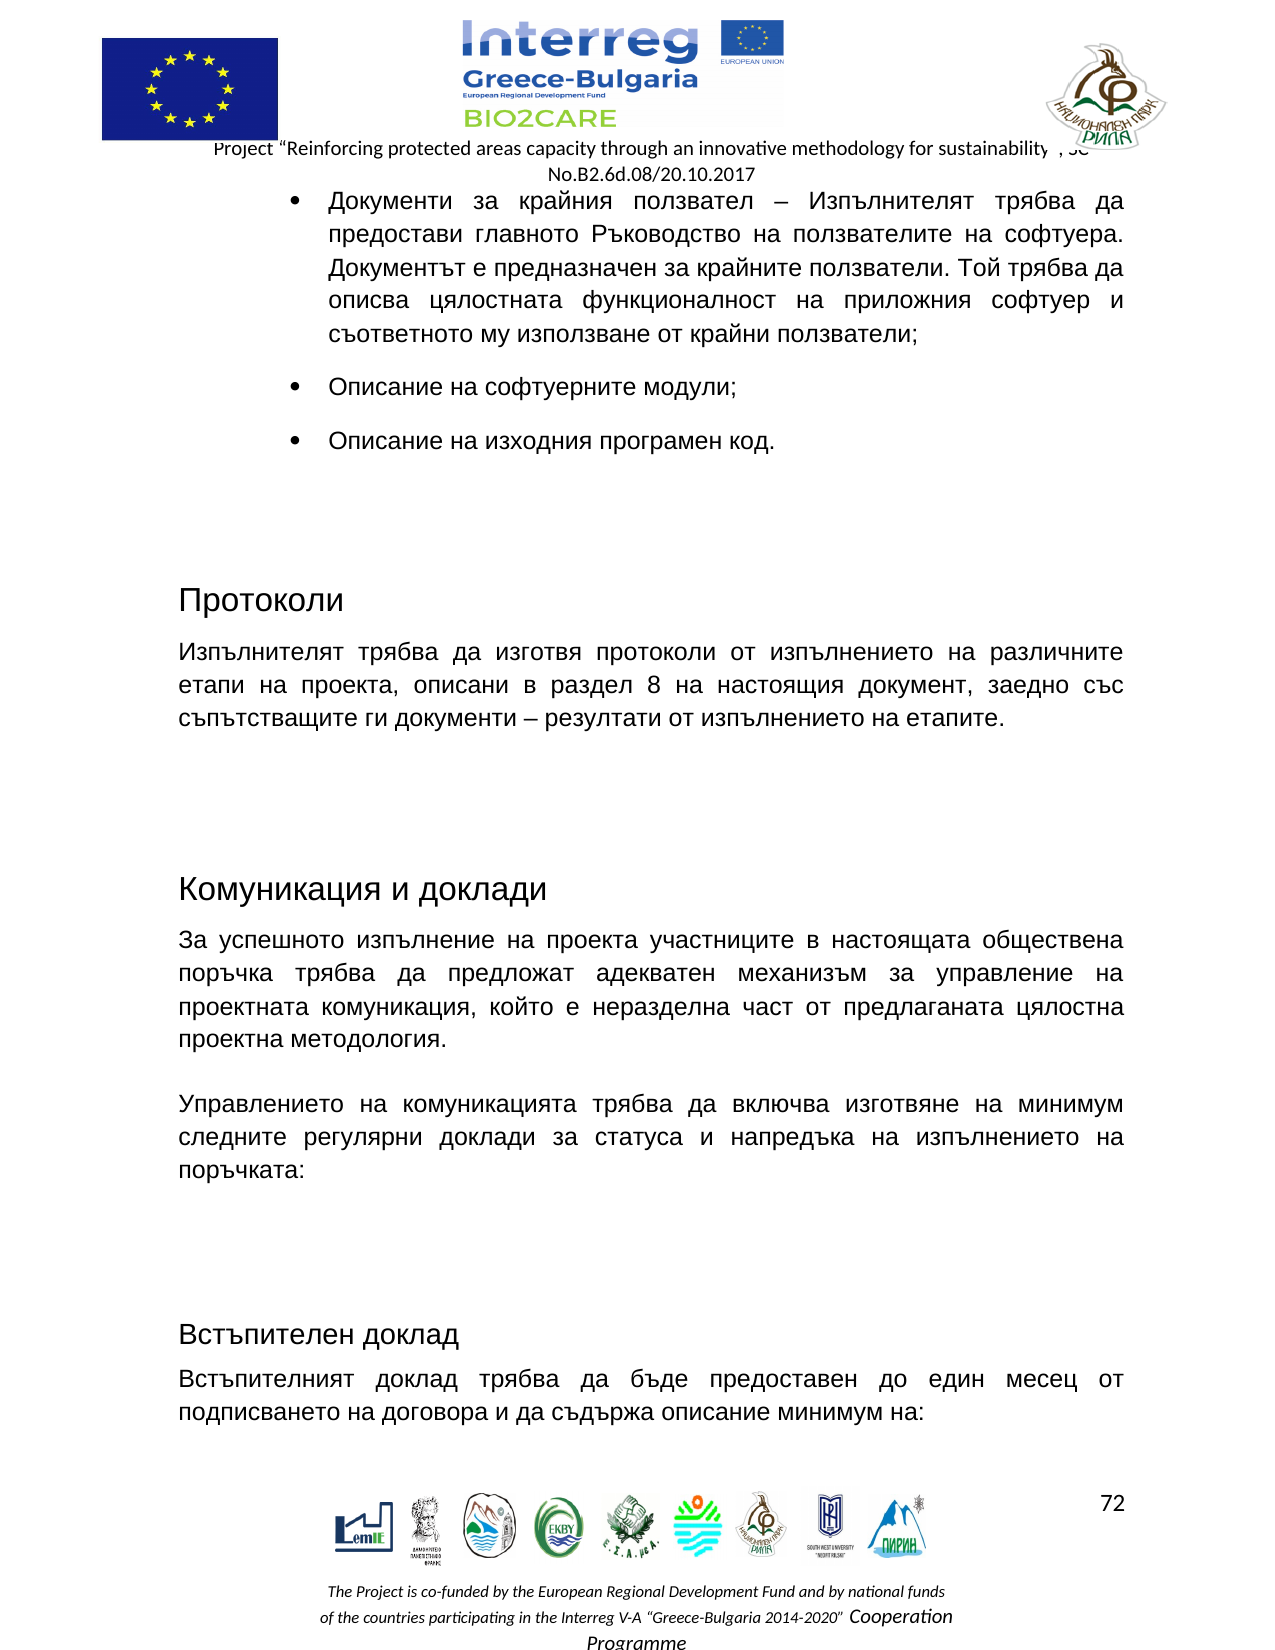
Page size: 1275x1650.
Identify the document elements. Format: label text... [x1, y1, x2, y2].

list Описание на изходния програмен код. [291, 426, 1125, 455]
text Встъпителният доклад трябва да бъде предоставен до един месец от подписването на договора и да съдържа описание минимум на: [178, 1363, 1125, 1425]
text Управлението на комуникацията трябва да включва изготвяне на минимум следните регулярни доклади за статуса и напредъка на изпълнението на поръчката: [178, 1089, 1125, 1183]
subtitle Протоколи [178, 580, 1125, 618]
subtitle Встъпителен доклад [178, 1317, 1125, 1350]
list Документи за крайния ползвател – Изпълнителят трябва да предостави главното Ръководство на ползвателите на софтуера. Документът е предназначен за крайните ползватели. Той трябва да описва цялостната функционалност на приложния софтуер и съответното му използване от крайни ползватели; [291, 186, 1125, 347]
list Описание на софтуерните модули; [291, 372, 1125, 401]
subtitle Комуникация и доклади [178, 869, 1125, 907]
text Изпълнителят трябва да изготвя протоколи от изпълнението на различните етапи на проекта, описани в раздел 8 на настоящия документ, заедно със съпътстващите ги документи – резултати от изпълнението на етапите. [178, 637, 1125, 731]
text За успешното изпълнение на проекта участниците в настоящата обществена поръчка трябва да предложат адекватен механизъм за управление на проектната комуникация, който е неразделна част от предлаганата цялостна проектна методология. [178, 925, 1125, 1053]
